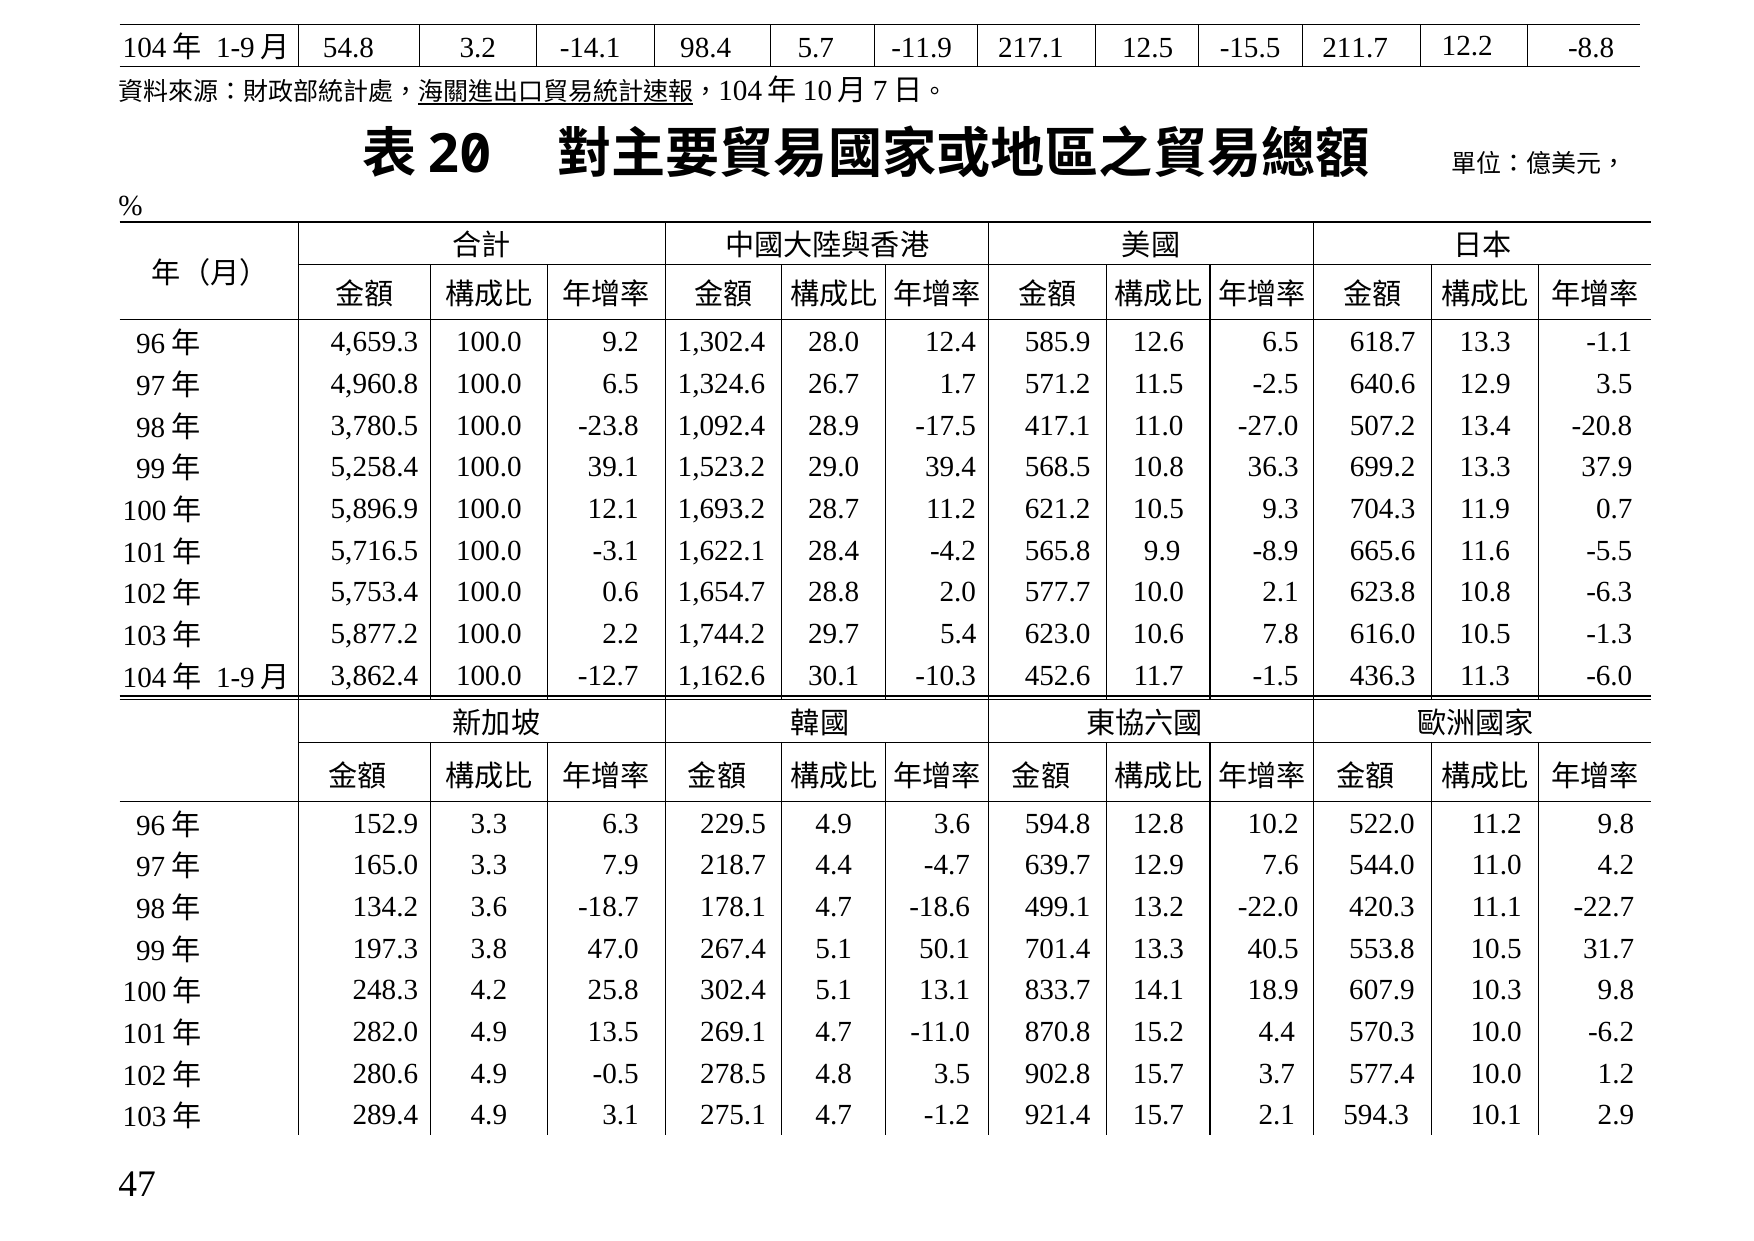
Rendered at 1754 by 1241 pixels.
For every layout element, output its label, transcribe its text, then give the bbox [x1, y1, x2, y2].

table_cell 4.8 [782, 1052, 885, 1093]
table_cell 10.6 [1107, 612, 1209, 654]
table_cell 28.9 [782, 404, 885, 445]
table_cell 年增率 [1539, 265, 1651, 319]
table_cell 10.3 [1432, 968, 1538, 1010]
table_cell 97年 [120, 843, 298, 885]
table_cell 152.9 [299, 802, 430, 843]
table_cell 704.3 [1314, 487, 1431, 529]
table_cell 18.9 [1211, 968, 1313, 1010]
table_cell 1,092.4 [666, 404, 781, 445]
table_cell 金額 [666, 743, 781, 801]
table_cell 2.0 [886, 570, 988, 612]
table_cell 29.0 [782, 445, 885, 487]
table_cell 522.0 [1314, 802, 1431, 843]
table_cell 102年 [120, 1052, 298, 1093]
table_cell 568.5 [989, 445, 1106, 487]
table_cell 4.4 [1211, 1010, 1313, 1052]
table_cell 1,744.2 [666, 612, 781, 654]
table_cell -4.2 [886, 529, 988, 570]
table_cell 100.0 [431, 487, 547, 529]
table_cell 6.3 [548, 802, 665, 843]
table_cell 28.0 [782, 320, 885, 362]
table_cell 5,896.9 [299, 487, 430, 529]
table_cell 3,862.4 [299, 654, 430, 695]
table_cell 1,523.2 [666, 445, 781, 487]
table_cell 10.2 [1211, 802, 1313, 843]
table_cell 9.2 [548, 320, 665, 362]
table_cell 1,324.6 [666, 362, 781, 404]
table_cell 701.4 [989, 927, 1106, 968]
table_cell 100.0 [431, 654, 547, 695]
table_cell -12.7 [548, 654, 665, 695]
table_cell 年增率 [548, 743, 665, 801]
table_cell 2.1 [1211, 1093, 1313, 1135]
table_cell 韓國 [666, 700, 988, 742]
table_cell 4.9 [782, 802, 885, 843]
table_cell 構成比 [431, 265, 547, 319]
table_cell 11.0 [1107, 404, 1209, 445]
table_cell 1.7 [886, 362, 988, 404]
table_cell 37.9 [1539, 445, 1651, 487]
table_cell 12.8 [1107, 802, 1209, 843]
table_cell 100.0 [431, 320, 547, 362]
table_cell 30.1 [782, 654, 885, 695]
table_cell 577.4 [1314, 1052, 1431, 1093]
table_cell 構成比 [1107, 743, 1209, 801]
table_cell 12.9 [1107, 843, 1209, 885]
table_cell -22.7 [1539, 885, 1651, 927]
table_cell 3.3 [431, 843, 547, 885]
table_cell 5.7 [771, 25, 874, 66]
table_cell 101年 [120, 529, 298, 570]
table_cell 3.7 [1211, 1052, 1313, 1093]
table_cell -6.3 [1539, 570, 1651, 612]
table_cell 3.8 [431, 927, 547, 968]
table_cell 218.7 [666, 843, 781, 885]
table_cell 歐洲國家 [1314, 700, 1651, 742]
table_cell 4.7 [782, 1093, 885, 1135]
table_cell 248.3 [299, 968, 430, 1010]
table_cell 565.8 [989, 529, 1106, 570]
table_cell 新加坡 [299, 700, 665, 742]
table_cell -18.7 [548, 885, 665, 927]
table_cell 15.7 [1107, 1052, 1209, 1093]
table_cell 9.3 [1211, 487, 1313, 529]
table_cell 4.9 [431, 1052, 547, 1093]
table_cell 621.2 [989, 487, 1106, 529]
table_cell 3.5 [886, 1052, 988, 1093]
table_cell 229.5 [666, 802, 781, 843]
table_cell 1,654.7 [666, 570, 781, 612]
table_cell -3.1 [548, 529, 665, 570]
table_cell 9.8 [1539, 968, 1651, 1010]
table_cell 28.8 [782, 570, 885, 612]
table_header 日本 [1314, 223, 1651, 264]
table_cell 15.7 [1107, 1093, 1209, 1135]
table_cell 833.7 [989, 968, 1106, 1010]
table_cell 金額 [666, 265, 781, 319]
table_cell 28.4 [782, 529, 885, 570]
table_cell 11.9 [1432, 487, 1538, 529]
table_cell 年增率 [1211, 743, 1313, 801]
table_cell 1,693.2 [666, 487, 781, 529]
table_cell 571.2 [989, 362, 1106, 404]
table_cell 452.6 [989, 654, 1106, 695]
table_cell 28.7 [782, 487, 885, 529]
table_cell 金額 [299, 743, 430, 801]
table_cell -10.3 [886, 654, 988, 695]
table_cell 39.1 [548, 445, 665, 487]
table_cell -4.7 [886, 843, 988, 885]
table_cell 11.3 [1432, 654, 1538, 695]
table_cell 96年 [120, 802, 298, 843]
table_cell 165.0 [299, 843, 430, 885]
table_cell 10.5 [1432, 612, 1538, 654]
table_cell -14.1 [537, 25, 654, 66]
table_cell 10.5 [1432, 927, 1538, 968]
table_cell 103年 [120, 612, 298, 654]
table_cell -1.1 [1539, 320, 1651, 362]
table_cell 13.3 [1432, 445, 1538, 487]
table_cell 4,960.8 [299, 362, 430, 404]
table_header 年（月） [120, 223, 298, 319]
table_cell 197.3 [299, 927, 430, 968]
table_cell 31.7 [1539, 927, 1651, 968]
table_cell 13.1 [886, 968, 988, 1010]
table_cell 699.2 [1314, 445, 1431, 487]
table_cell 99年 [120, 927, 298, 968]
table_cell 6.5 [1211, 320, 1313, 362]
table_cell 100年 [120, 968, 298, 1010]
table_cell 618.7 [1314, 320, 1431, 362]
table_cell 585.9 [989, 320, 1106, 362]
table_cell 年增率 [548, 265, 665, 319]
table_cell [120, 700, 298, 801]
table_cell 3.1 [548, 1093, 665, 1135]
table_cell 4,659.3 [299, 320, 430, 362]
table_cell 282.0 [299, 1010, 430, 1052]
table_cell 54.8 [299, 25, 419, 66]
table_cell -17.5 [886, 404, 988, 445]
table_cell 1,622.1 [666, 529, 781, 570]
table_cell 7.9 [548, 843, 665, 885]
table_cell 12.9 [1432, 362, 1538, 404]
table_cell 6.5 [548, 362, 665, 404]
table_cell 10.1 [1432, 1093, 1538, 1135]
table_cell 10.8 [1432, 570, 1538, 612]
table_cell 5.4 [886, 612, 988, 654]
table_cell 100年 [120, 487, 298, 529]
table_cell 102年 [120, 570, 298, 612]
table_cell 639.7 [989, 843, 1106, 885]
table_cell 10.0 [1432, 1010, 1538, 1052]
table_cell 0.6 [548, 570, 665, 612]
table_cell 11.6 [1432, 529, 1538, 570]
table_cell 12.5 [1096, 25, 1198, 66]
table_cell 11.5 [1107, 362, 1209, 404]
table_cell 4.7 [782, 1010, 885, 1052]
table_cell 98年 [120, 885, 298, 927]
table_cell 100.0 [431, 570, 547, 612]
table_cell 東協六國 [989, 700, 1313, 742]
table_cell 10.0 [1107, 570, 1209, 612]
table_cell 2.1 [1211, 570, 1313, 612]
table_cell 499.1 [989, 885, 1106, 927]
table_cell 1,162.6 [666, 654, 781, 695]
table_cell 3.6 [431, 885, 547, 927]
table_cell 金額 [299, 265, 430, 319]
table_cell 5,716.5 [299, 529, 430, 570]
table_cell 25.8 [548, 968, 665, 1010]
table_cell 96年 [120, 320, 298, 362]
table_cell 年增率 [1211, 265, 1313, 319]
table_cell 870.8 [989, 1010, 1106, 1052]
table_cell -11.9 [875, 25, 977, 66]
table_cell -1.5 [1211, 654, 1313, 695]
table_cell 13.2 [1107, 885, 1209, 927]
table_cell -8.9 [1211, 529, 1313, 570]
table_cell 3.5 [1539, 362, 1651, 404]
table_cell 2.9 [1539, 1093, 1651, 1135]
table_cell 665.6 [1314, 529, 1431, 570]
table_cell 553.8 [1314, 927, 1431, 968]
table_cell 420.3 [1314, 885, 1431, 927]
table_cell 11.2 [1432, 802, 1538, 843]
table_cell 594.8 [989, 802, 1106, 843]
table_cell 11.1 [1432, 885, 1538, 927]
table_cell 103年 [120, 1093, 298, 1135]
table_cell 10.8 [1107, 445, 1209, 487]
table_cell 構成比 [782, 743, 885, 801]
table_cell -8.8 [1528, 25, 1640, 66]
table_cell -23.8 [548, 404, 665, 445]
table_cell -1.3 [1539, 612, 1651, 654]
table_cell 2.2 [548, 612, 665, 654]
table_cell 1.2 [1539, 1052, 1651, 1093]
table_cell 607.9 [1314, 968, 1431, 1010]
table_cell -1.2 [886, 1093, 988, 1135]
table_cell 640.6 [1314, 362, 1431, 404]
table_cell 金額 [989, 743, 1106, 801]
table_cell 280.6 [299, 1052, 430, 1093]
table_cell 278.5 [666, 1052, 781, 1093]
table_cell 289.4 [299, 1093, 430, 1135]
table_cell 5.1 [782, 927, 885, 968]
table_cell 100.0 [431, 404, 547, 445]
table_cell 211.7 [1303, 25, 1420, 66]
table_cell 9.8 [1539, 802, 1651, 843]
table_cell 577.7 [989, 570, 1106, 612]
table_cell 104年 1-9月 [120, 25, 298, 66]
table_cell 5,753.4 [299, 570, 430, 612]
table_cell 4.9 [431, 1010, 547, 1052]
table_cell 年增率 [886, 265, 988, 319]
table_cell -6.2 [1539, 1010, 1651, 1052]
table_cell 11.2 [886, 487, 988, 529]
table_cell 構成比 [431, 743, 547, 801]
table_cell 5,877.2 [299, 612, 430, 654]
table_cell 3.2 [420, 25, 536, 66]
table_cell 3.3 [431, 802, 547, 843]
table_cell 金額 [1314, 265, 1431, 319]
table_cell 217.1 [978, 25, 1095, 66]
table_cell 39.4 [886, 445, 988, 487]
table_cell -11.0 [886, 1010, 988, 1052]
table_cell 4.9 [431, 1093, 547, 1135]
table_cell 47.0 [548, 927, 665, 968]
table_cell 134.2 [299, 885, 430, 927]
table_cell -22.0 [1211, 885, 1313, 927]
table_cell -27.0 [1211, 404, 1313, 445]
table_cell 269.1 [666, 1010, 781, 1052]
table_cell -2.5 [1211, 362, 1313, 404]
table_cell 12.1 [548, 487, 665, 529]
table_cell 11.7 [1107, 654, 1209, 695]
table_cell 623.8 [1314, 570, 1431, 612]
table_cell 構成比 [1107, 265, 1209, 319]
table_cell 100.0 [431, 529, 547, 570]
table_cell 100.0 [431, 362, 547, 404]
table_cell 10.5 [1107, 487, 1209, 529]
text 表20 對主要貿易國家或地區之貿易總額 單位：億美元，% [118, 109, 1636, 221]
table_cell 12.4 [886, 320, 988, 362]
table_header 合計 [299, 223, 665, 264]
table_cell 11.0 [1432, 843, 1538, 885]
table_cell 構成比 [1432, 265, 1538, 319]
table_cell 14.1 [1107, 968, 1209, 1010]
table_cell 40.5 [1211, 927, 1313, 968]
table_cell 570.3 [1314, 1010, 1431, 1052]
table_cell 4.4 [782, 843, 885, 885]
table_cell -0.5 [548, 1052, 665, 1093]
table_cell 902.8 [989, 1052, 1106, 1093]
table_cell 3,780.5 [299, 404, 430, 445]
table_cell 178.1 [666, 885, 781, 927]
table_cell 436.3 [1314, 654, 1431, 695]
table_cell 417.1 [989, 404, 1106, 445]
table_cell 0.7 [1539, 487, 1651, 529]
table_cell 年增率 [886, 743, 988, 801]
table_cell 616.0 [1314, 612, 1431, 654]
table_header 中國大陸與香港 [666, 223, 988, 264]
table_cell 15.2 [1107, 1010, 1209, 1052]
table_cell 98.4 [655, 25, 770, 66]
table_cell 13.5 [548, 1010, 665, 1052]
table_cell 275.1 [666, 1093, 781, 1135]
table_cell 544.0 [1314, 843, 1431, 885]
table_cell -20.8 [1539, 404, 1651, 445]
table_cell 99年 [120, 445, 298, 487]
table_cell 594.3 [1314, 1093, 1431, 1135]
table_cell 36.3 [1211, 445, 1313, 487]
table_cell 年增率 [1539, 743, 1651, 801]
table_cell 98年 [120, 404, 298, 445]
table_cell 1,302.4 [666, 320, 781, 362]
table_cell 13.3 [1107, 927, 1209, 968]
table_cell 9.9 [1107, 529, 1209, 570]
table_cell 13.4 [1432, 404, 1538, 445]
table_cell 100.0 [431, 612, 547, 654]
table_cell 101年 [120, 1010, 298, 1052]
table_cell -18.6 [886, 885, 988, 927]
table_cell 12.2 [1421, 25, 1527, 66]
table_cell 623.0 [989, 612, 1106, 654]
table_cell 構成比 [782, 265, 885, 319]
table_cell 10.0 [1432, 1052, 1538, 1093]
table_cell 5,258.4 [299, 445, 430, 487]
table_cell -5.5 [1539, 529, 1651, 570]
table_cell 12.6 [1107, 320, 1209, 362]
table_cell 921.4 [989, 1093, 1106, 1135]
text 資料來源：財政部統計處，海關進出口貿易統計速報，104年10月7日。 [118, 67, 1636, 109]
table_cell -15.5 [1199, 25, 1302, 66]
table_header 美國 [989, 223, 1313, 264]
table_cell 3.6 [886, 802, 988, 843]
table_cell 100.0 [431, 445, 547, 487]
table_cell 4.2 [431, 968, 547, 1010]
table_cell 金額 [1314, 743, 1431, 801]
table_cell 金額 [989, 265, 1106, 319]
table_cell 26.7 [782, 362, 885, 404]
table_cell 4.7 [782, 885, 885, 927]
table_cell 50.1 [886, 927, 988, 968]
table_cell 4.2 [1539, 843, 1651, 885]
table_cell 97年 [120, 362, 298, 404]
table_cell 104年 1-9月 [120, 654, 298, 695]
table_cell 構成比 [1432, 743, 1538, 801]
table_cell 29.7 [782, 612, 885, 654]
table_cell 5.1 [782, 968, 885, 1010]
table_cell 13.3 [1432, 320, 1538, 362]
table_cell 267.4 [666, 927, 781, 968]
table_cell 507.2 [1314, 404, 1431, 445]
table_cell 7.6 [1211, 843, 1313, 885]
table_cell 302.4 [666, 968, 781, 1010]
table_cell 7.8 [1211, 612, 1313, 654]
table_cell -6.0 [1539, 654, 1651, 695]
